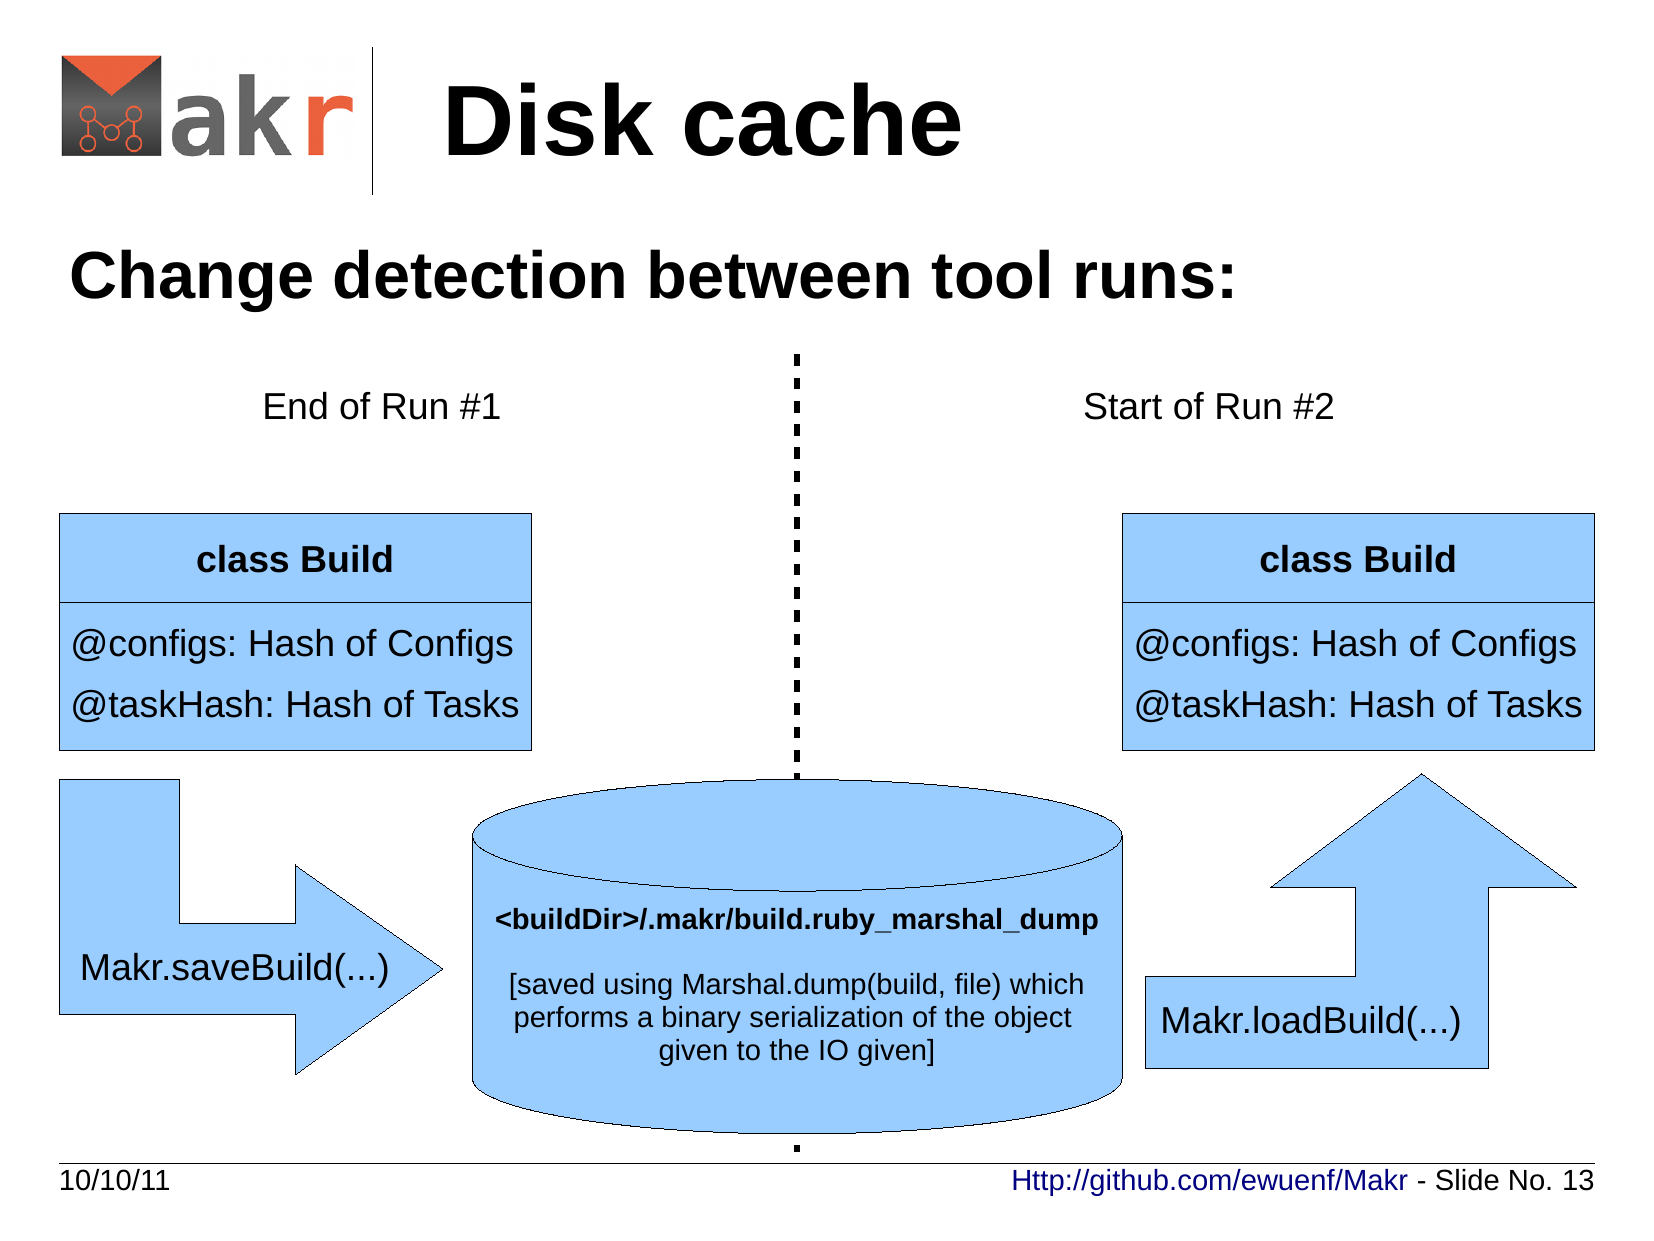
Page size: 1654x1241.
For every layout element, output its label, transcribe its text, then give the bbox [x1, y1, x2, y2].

text_box [1145, 773, 1577, 1069]
text_box Start of Run #2 [1068, 377, 1351, 435]
text_box class Build @configs: Hash of Configs @taskHash: Hash of Tasks [1122, 603, 1595, 751]
text_box [59, 779, 443, 1075]
text_box End of Run #1 [247, 377, 517, 435]
text_box Makr.saveBuild(...) [64, 938, 405, 996]
text_box <buildDir>/.makr/build.ruby_marshal_dump [saved using Marshal.dump(build, file) which performs a binary serialization of the object given to the IO given] [472, 779, 1123, 1134]
text_box class Build @configs: Hash of Configs @taskHash: Hash of Tasks [59, 603, 532, 751]
text_box Makr.loadBuild(...) [1145, 992, 1477, 1049]
text_box class Build @configs: Hash of Configs @taskHash: Hash of Tasks [59, 513, 532, 602]
text_box Change detection between tool runs: [54, 230, 1258, 320]
text_box class Build @configs: Hash of Configs @taskHash: Hash of Tasks [1122, 513, 1595, 602]
title Disk cache [442, 65, 1607, 177]
picture [59, 53, 355, 158]
